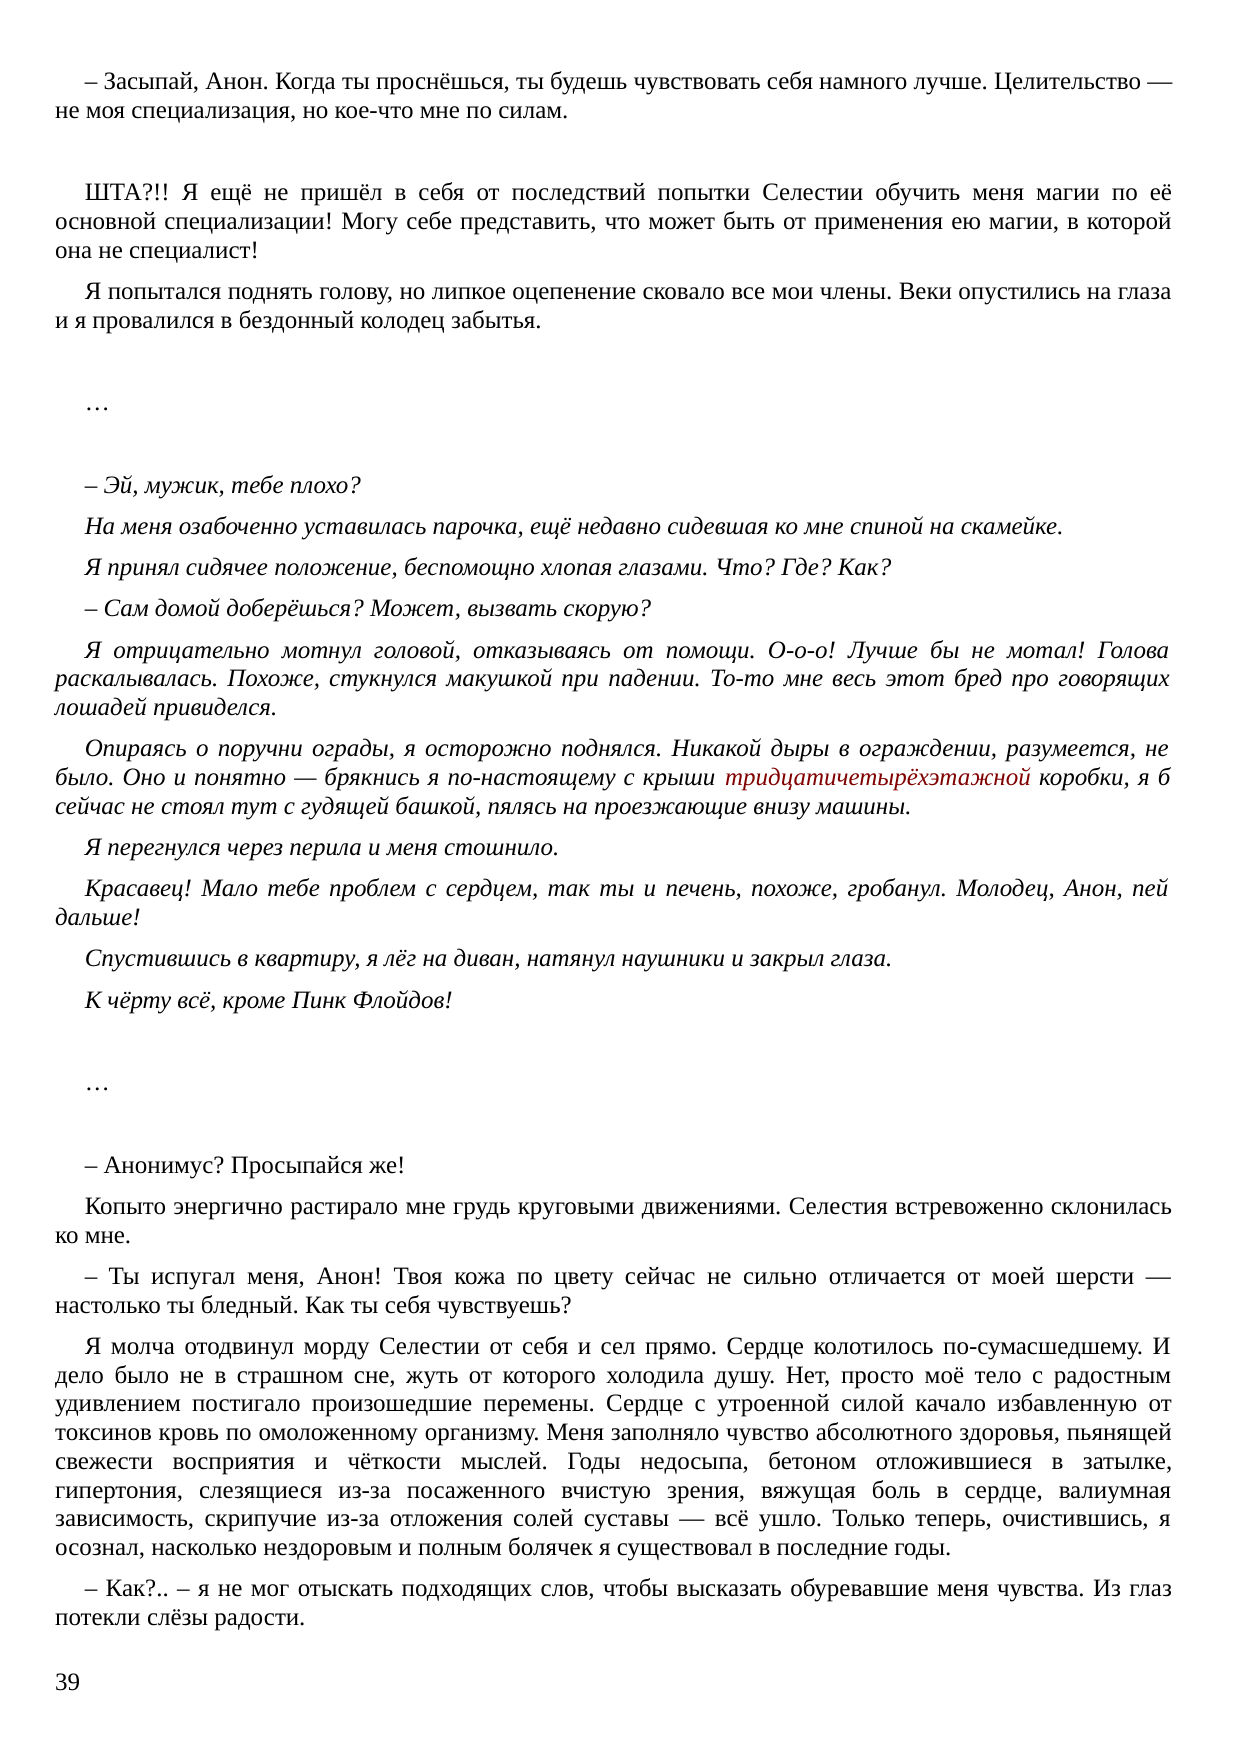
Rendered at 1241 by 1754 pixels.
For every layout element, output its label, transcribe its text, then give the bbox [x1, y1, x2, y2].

text – Анонимус? Просыпайся же! [55, 1150, 1173, 1178]
text – Эй, мужик, тебе плохо? [55, 470, 1173, 498]
text Спустившись в квартиру, я лёг на диван, натянул наушники и закрыл глаза. [55, 943, 1173, 972]
text ШТА?!! Я ещё не пришёл в себя от последствий попытки Селестии обучить меня магии по её основной специализации! Могу себе представить, что может быть от применения ею магии, в которой она не специалист! [55, 177, 1173, 263]
text Копыто энергично растирало мне грудь круговыми движениями. Селестия встревоженно склонилась ко мне. [55, 1191, 1173, 1248]
text … [55, 387, 1173, 416]
text Я перегнулся через перила и меня стошнило. [55, 832, 1173, 861]
text – Как?.. – я не мог отыскать подходящих слов, чтобы высказать обуревавшие меня чувства. Из глаз потекли слёзы радости. [55, 1573, 1173, 1631]
text Я принял сидячее положение, беспомощно хлопая глазами. Что? Где? Как? [55, 552, 1173, 581]
text … [55, 1067, 1173, 1096]
text – Ты испугал меня, Анон! Твоя кожа по цвету сейчас не сильно отличается от моей шерсти — настолько ты бледный. Как ты себя чувствуешь? [55, 1261, 1173, 1318]
text Я отрицательно мотнул головой, отказываясь от помощи. О-о-о! Лучше бы не мотал! Голова раскалывалась. Похоже, стукнулся макушкой при падении. То-то мне весь этот бред про говорящих лошадей привиделся. [55, 635, 1173, 721]
text Я молча отодвинул морду Селестии от себя и сел прямо. Сердце колотилось по-сумасшедшему. И дело было не в страшном сне, жуть от которого холодила душу. Нет, просто моё тело с радостным удивлением постигало произошедшие перемены. Сердце с утроенной силой качало избавленную от токсинов кровь по омоложенному организму. Меня заполняло чувство абсолютного здоровья, пьянящей свежести восприятия и чёткости мыслей. Годы недосыпа, бетоном отложившиеся в затылке, гипертония, слезящиеся из-за посаженного вчистую зрения, вяжущая боль в сердце, валиумная зависимость, скрипучие из-за отложения солей суставы — всё ушло. Только теперь, очистившись, я осознал, насколько нездоровым и полным болячек я существовал в последние годы. [55, 1331, 1173, 1561]
text Красавец! Мало тебе проблем с сердцем, так ты и печень, похоже, гробанул. Молодец, Анон, пей дальше! [55, 873, 1173, 931]
text – Сам домой доберёшься? Может, вызвать скорую? [55, 593, 1173, 622]
text К чёрту всё, кроме Пинк Флойдов! [55, 985, 1173, 1013]
text Опираясь о поручни ограды, я осторожно поднялся. Никакой дыры в ограждении, разумеется, не было. Оно и понятно — брякнись я по-настоящему с крыши тридцатичетырёхэтажной коробки, я б сейчас не стоял тут с гудящей башкой, пялясь на проезжающие внизу машины. [55, 733, 1173, 820]
text – Засыпай, Анон. Когда ты проснёшься, ты будешь чувствовать себя намного лучше. Целительство — не моя специализация, но кое-что мне по силам. [55, 66, 1173, 123]
text Я попытался поднять голову, но липкое оцепенение сковало все мои члены. Веки опустились на глаза и я провалился в бездонный колодец забытья. [55, 276, 1173, 333]
text На меня озабоченно уставилась парочка, ещё недавно сидевшая ко мне спиной на скамейке. [55, 511, 1173, 540]
